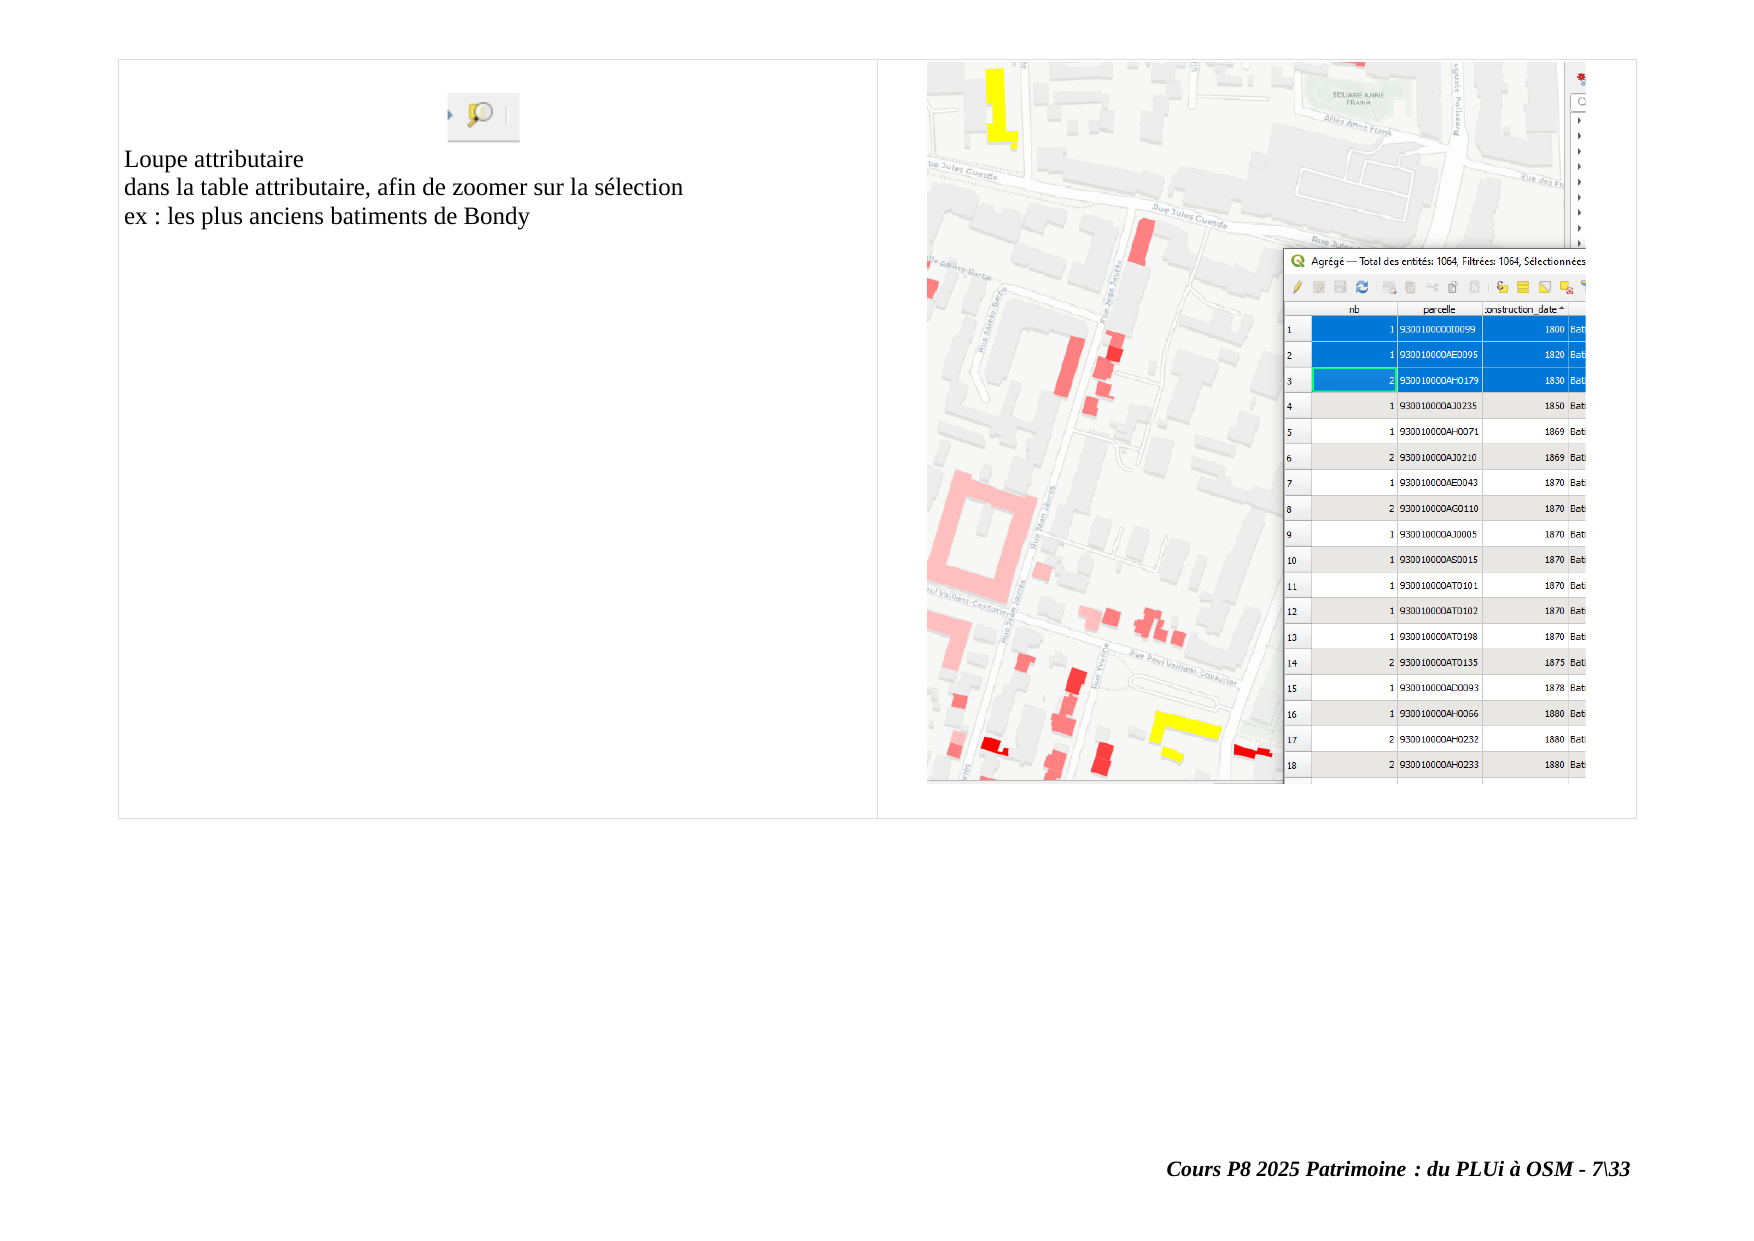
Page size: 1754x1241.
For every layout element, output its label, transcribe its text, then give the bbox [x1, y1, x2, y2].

table_cell [878, 60, 1636, 818]
picture [927, 62, 1586, 784]
table_cell Loupe attributaire dans la table attributaire, afin de zoomer sur la sélection ex : les plus anciens batiments de Bondy [119, 60, 877, 818]
picture [447, 93, 520, 144]
